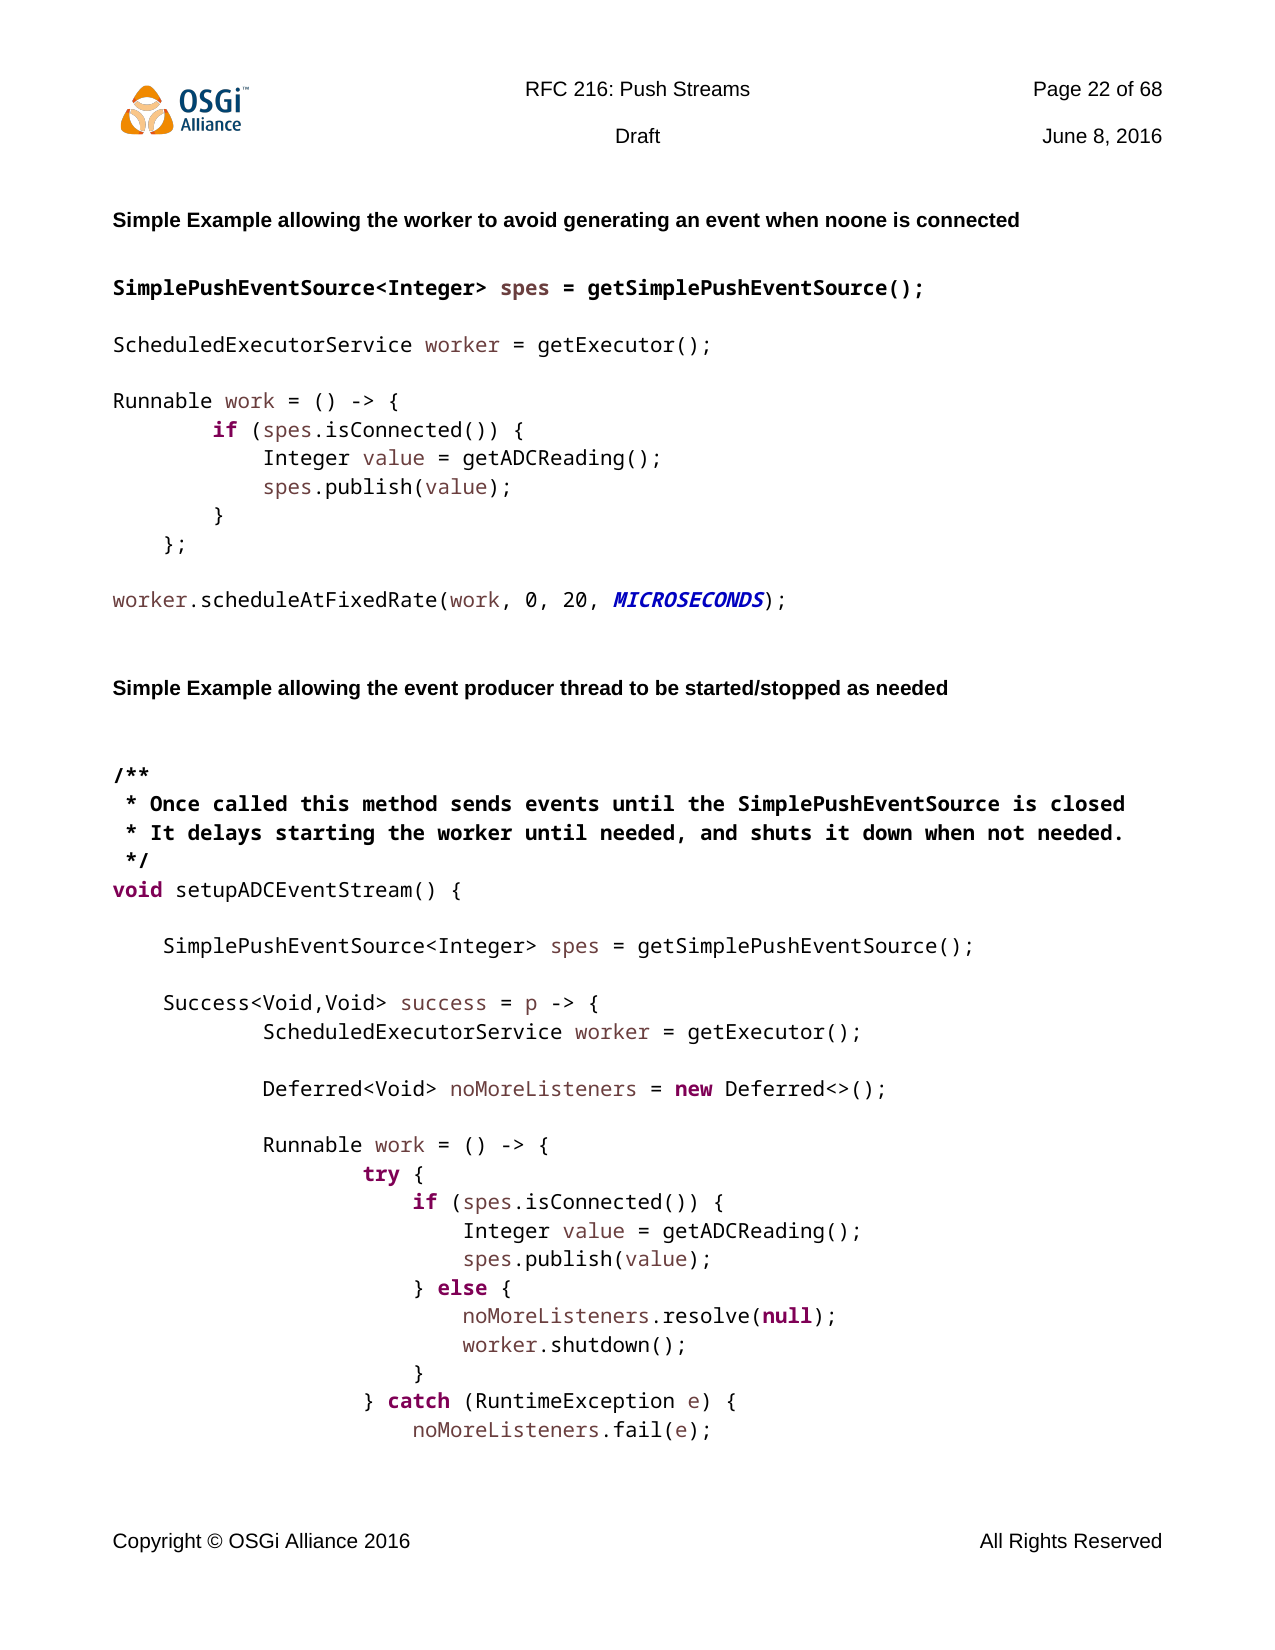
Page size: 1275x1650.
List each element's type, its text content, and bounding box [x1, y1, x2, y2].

text worker.shutdown(); [112, 1330, 1162, 1358]
text Runnable work = () -> { [112, 387, 1162, 415]
text Runnable work = () -> { [112, 1131, 1162, 1159]
text } else { [112, 1273, 1162, 1301]
text ScheduledExecutorService worker = getExecutor(); [112, 330, 1162, 358]
text noMoreListeners.resolve(null); [112, 1301, 1162, 1330]
text Integer value = getADCReading(); [112, 443, 1162, 472]
picture [113, 78, 257, 142]
text try { [112, 1159, 1162, 1187]
text SimplePushEventSource<Integer> spes = getSimplePushEventSource(); [112, 932, 1162, 960]
text } catch (RuntimeException e) { [112, 1387, 1162, 1415]
list * Once called this method sends events until the SimplePushEventSource is closed [112, 789, 1162, 818]
text spes.publish(value); [112, 472, 1162, 500]
text SimplePushEventSource<Integer> spes = getSimplePushEventSource(); [112, 273, 1162, 301]
text if (spes.isConnected()) { [112, 415, 1162, 443]
text * It delays starting the worker until needed, and shuts it down when not needed. [112, 818, 1162, 846]
text Simple Example allowing the worker to avoid generating an event when noone is connected [112, 208, 1162, 232]
text Success<Void,Void> success = p -> { [112, 988, 1162, 1017]
text } [112, 1358, 1162, 1387]
text /** [112, 761, 1162, 789]
text worker.scheduleAtFixedRate(work, 0, 20, MICROSECONDS); [112, 586, 1162, 614]
text */ [112, 846, 1162, 875]
text Integer value = getADCReading(); [112, 1216, 1162, 1244]
text Simple Example allowing the event producer thread to be started/stopped as needed [112, 676, 1162, 699]
text ScheduledExecutorService worker = getExecutor(); [112, 1017, 1162, 1045]
text void setupADCEventStream() { [112, 875, 1162, 903]
text if (spes.isConnected()) { [112, 1187, 1162, 1216]
text Deferred<Void> noMoreListeners = new Deferred<>(); [112, 1074, 1162, 1102]
text noMoreListeners.fail(e); [112, 1415, 1162, 1443]
text spes.publish(value); [112, 1244, 1162, 1273]
text }; [112, 529, 1162, 557]
text } [112, 500, 1162, 529]
